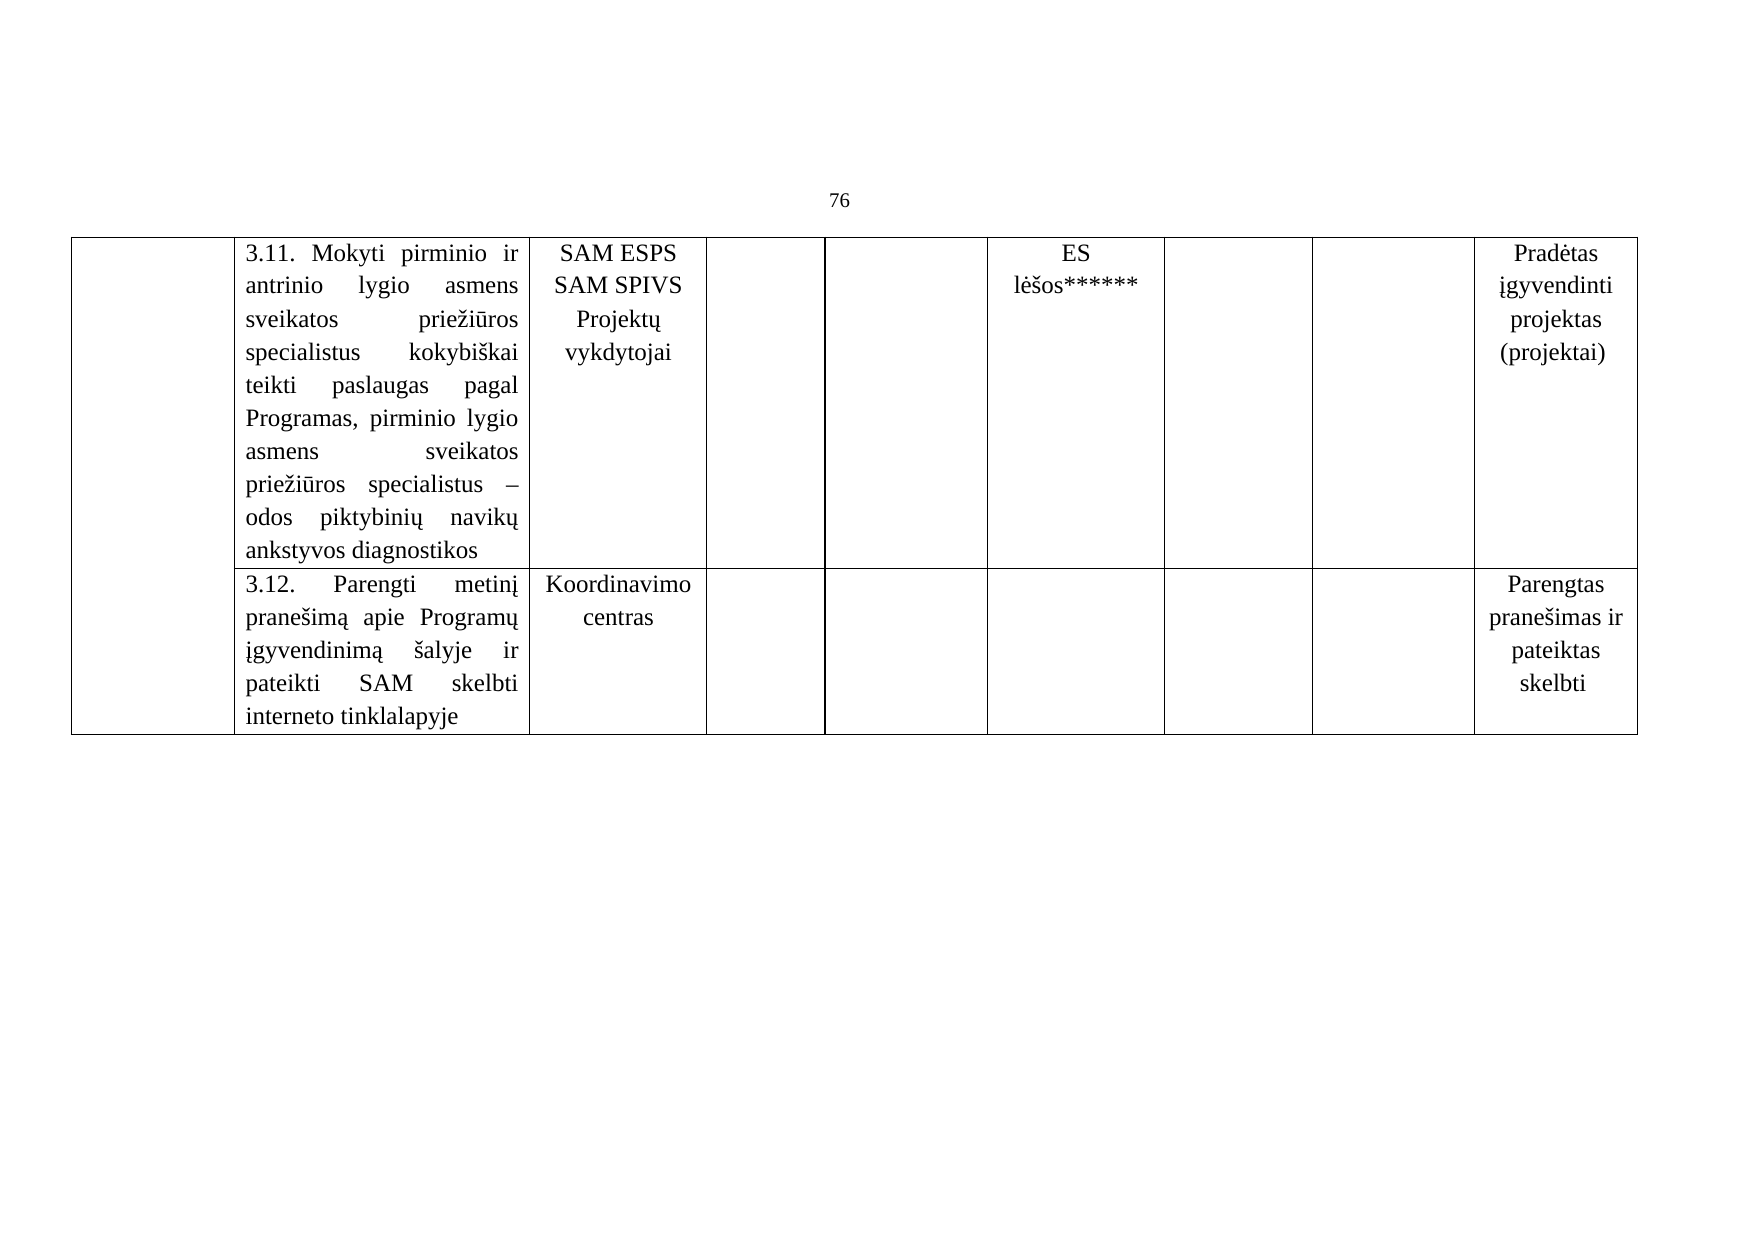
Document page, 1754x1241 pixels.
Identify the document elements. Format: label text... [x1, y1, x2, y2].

table_cell [1165, 238, 1312, 568]
table_cell [826, 238, 987, 568]
table_cell Koordinavimo centras [530, 569, 706, 734]
table_cell ES lėšos****** [988, 238, 1164, 568]
table_cell [826, 569, 987, 734]
table_cell [72, 238, 234, 734]
table_cell [988, 569, 1164, 734]
table_cell 3.12. Parengti metinį pranešimą apie Programų įgyvendinimą šalyje ir pateikti SAM skelbti interneto tinklalapyje [235, 569, 529, 734]
table_cell [1313, 238, 1474, 568]
table_cell [707, 238, 824, 568]
table_cell [1165, 569, 1312, 734]
table_cell [1313, 569, 1474, 734]
table_cell SAM ESPS SAM SPIVS Projektų vykdytojai [530, 238, 706, 568]
table_cell 3.11. Mokyti pirminio ir antrinio lygio asmens sveikatos priežiūros specialistus kokybiškai teikti paslaugas pagal Programas, pirminio lygio asmens sveikatos priežiūros specialistus – odos piktybinių navikų ankstyvos diagnostikos [235, 238, 529, 568]
table_cell Pradėtas įgyvendinti projektas (projektai) [1475, 238, 1637, 568]
table_cell Parengtas pranešimas ir pateiktas skelbti [1475, 569, 1637, 734]
table_cell [707, 569, 824, 734]
